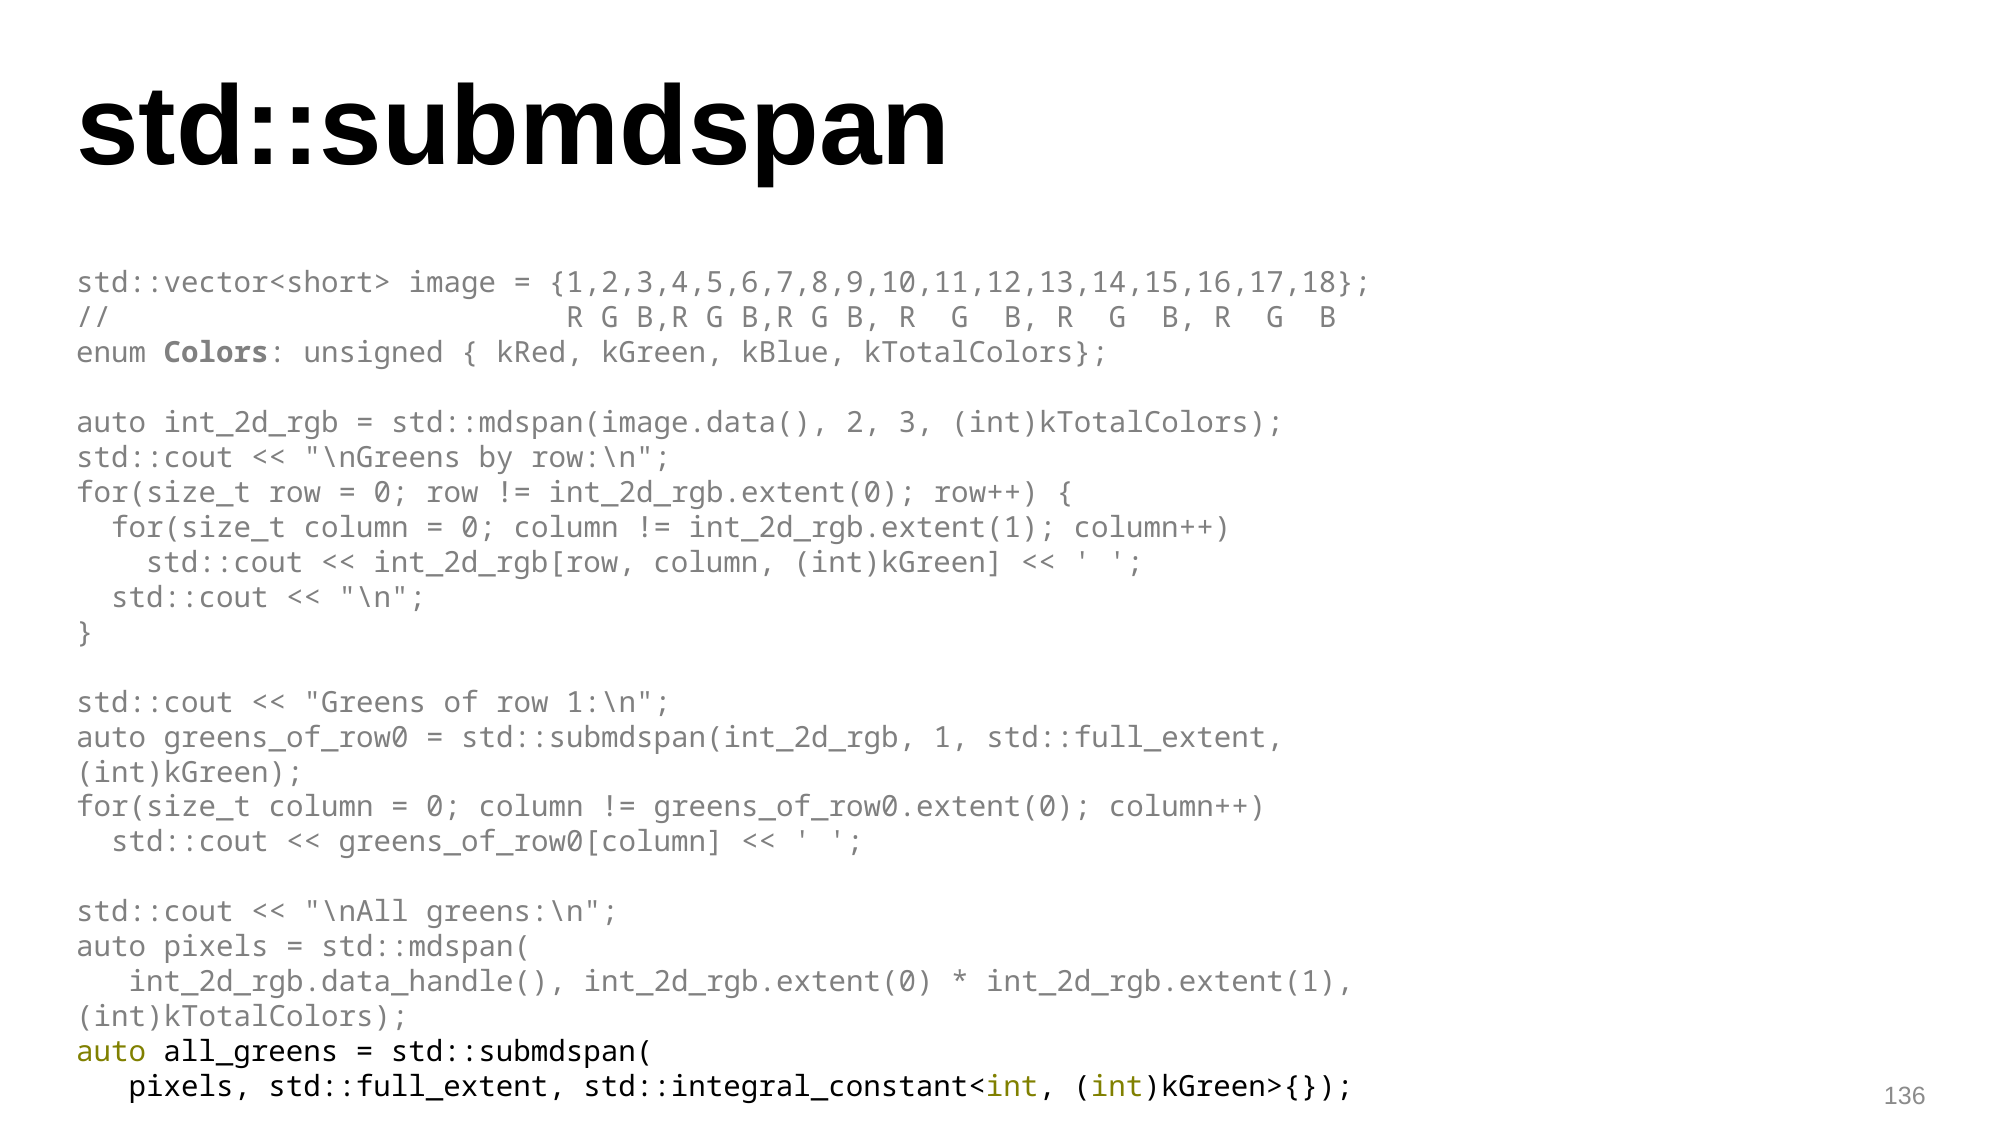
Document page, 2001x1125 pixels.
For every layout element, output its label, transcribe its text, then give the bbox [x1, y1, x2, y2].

footer [60, 1065, 1000, 1125]
slide_number [1490, 1065, 1941, 1125]
title std::submdspan [60, 60, 1941, 196]
list std::vector<short> image = {1,2,3,4,5,6,7,8,9,10,11,12,13,14,15,16,17,18}; // R G B,R G B,R G B, R G B, R G B, R G B enum Colors: unsigned { kRed, kGreen, kBlue, kTotalColors}; auto int_2d_rgb = std::mdspan(image.data(), 2, 3, (int)kTotalColors); std::cout << "\nGreens by row:\n"; for(size_t row = 0; row != int_2d_rgb.extent(0); row++) { for(size_t column = 0; column != int_2d_rgb.extent(1); column++) std::cout << int_2d_rgb[row, column, (int)kGreen] << ' '; std::cout << "\n"; } std::cout << "Greens of row 1:\n"; auto greens_of_row0 = std::submdspan(int_2d_rgb, 1, std::full_extent, (int)kGreen); for(size_t column = 0; column != greens_of_row0.extent(0); column++) std::cout << greens_of_row0[column] << ' '; std::cout << "\nAll greens:\n"; auto pixels = std::mdspan( int_2d_rgb.data_handle(), int_2d_rgb.extent(0) * int_2d_rgb.extent(1), (int)kTotalColors); auto all_greens = std::submdspan( pixels, std::full_extent, std::integral_constant<int, (int)kGreen>{}); [60, 255, 1510, 1065]
